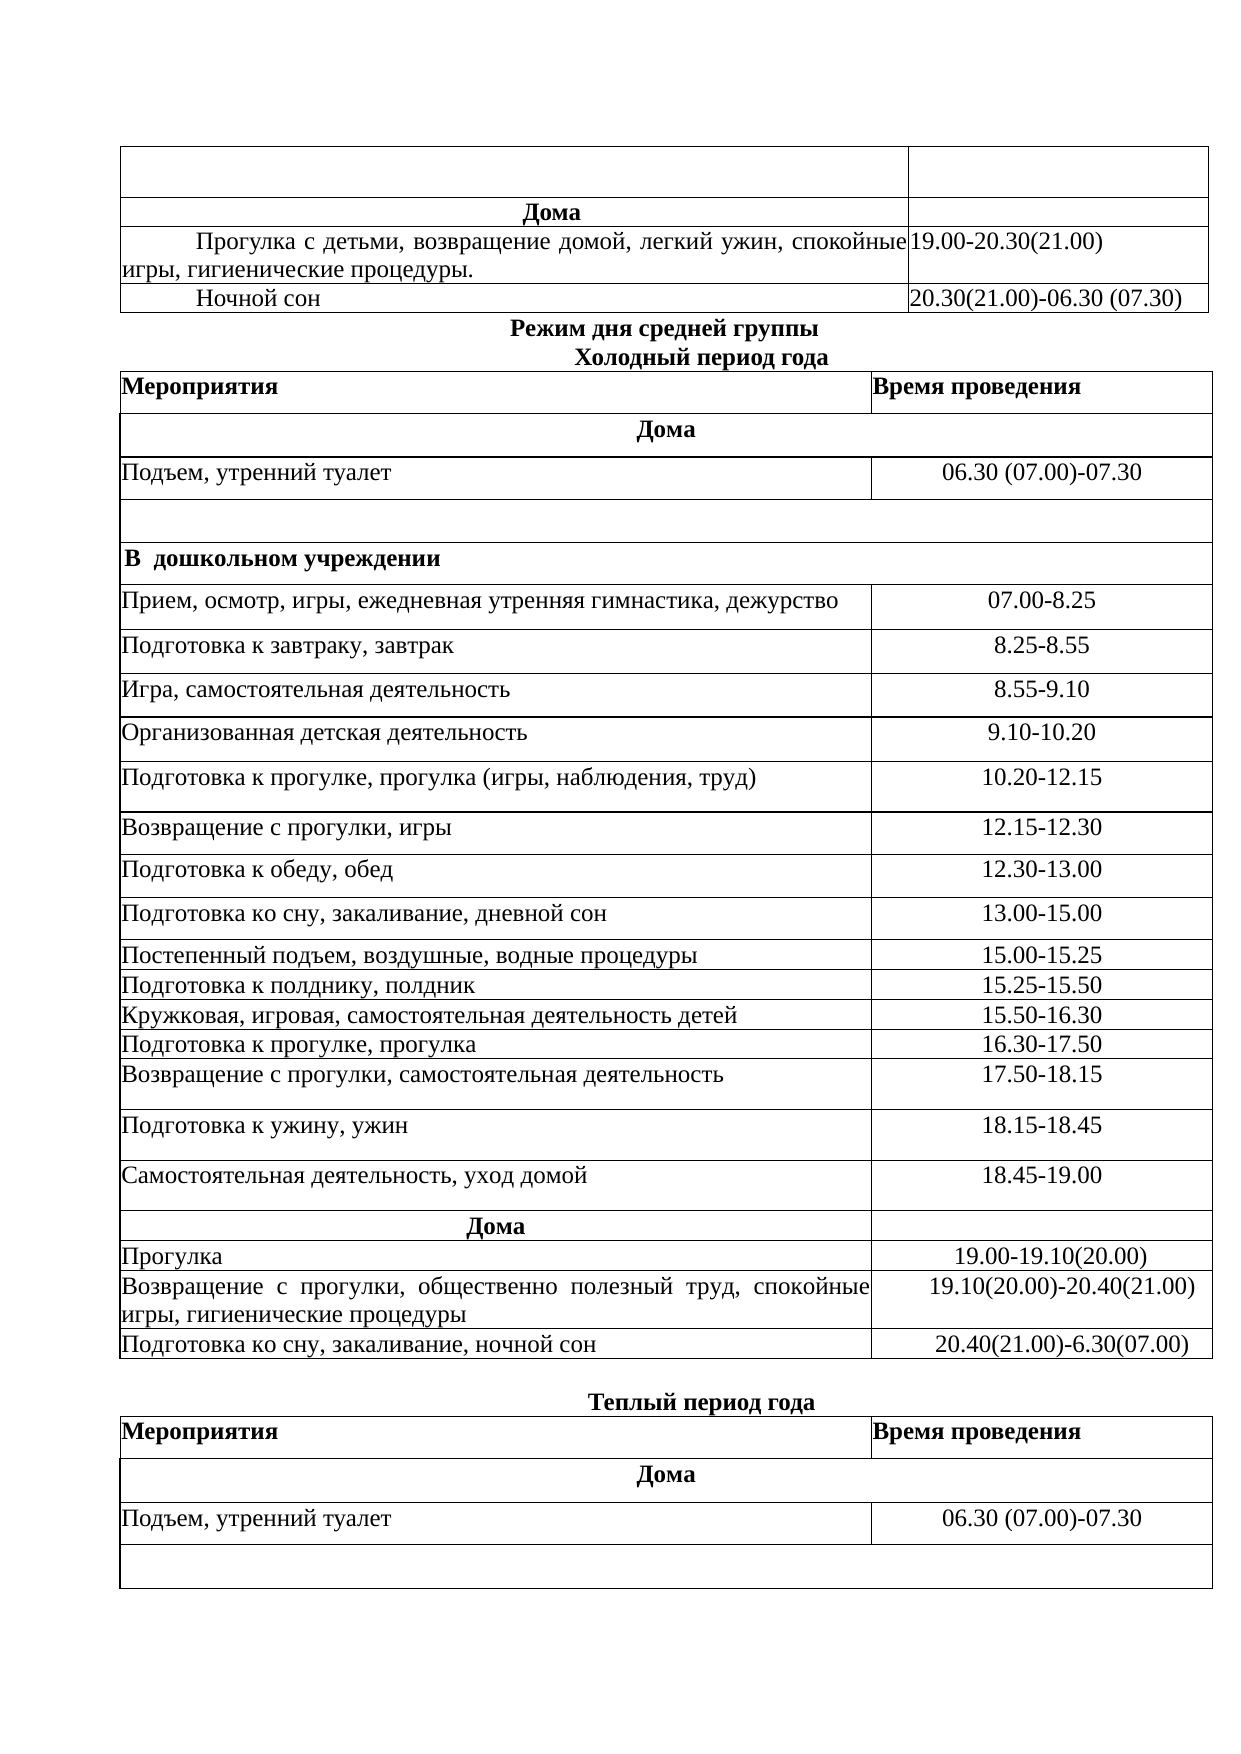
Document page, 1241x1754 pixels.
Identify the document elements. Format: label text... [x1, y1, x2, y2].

table_cell Прогулка [121, 1241, 871, 1270]
table_cell Возвращение с прогулки, самостоятельная деятельность [121, 1059, 871, 1109]
table_cell 06.30 (07.00)-07.30 [872, 458, 1212, 498]
table_cell 15.25-15.50 [872, 970, 1212, 999]
table_cell Игра, самостоятельная деятельность [121, 674, 871, 716]
text Холодный период года [177, 342, 1152, 371]
table_cell 12.15-12.30 [872, 813, 1212, 853]
text Теплый период года [177, 1387, 1152, 1416]
table_cell Прогулка с детьми, возвращение домой, легкий ужин, спокойные игры, гигиенические процедуры. [121, 227, 908, 283]
table_cell 17.50-18.15 [872, 1059, 1212, 1109]
table_cell Организованная детская деятельность [121, 718, 871, 761]
table_cell [872, 1211, 1212, 1240]
table_cell Прием, осмотр, игры, ежедневная утренняя гимнастика, дежурство [121, 585, 871, 629]
table_cell Подготовка к ужину, ужин [121, 1110, 871, 1159]
table_cell Подготовка к полднику, полдник [121, 970, 871, 999]
table_cell 15.00-15.25 [872, 940, 1212, 969]
table_cell 19.10(20.00)-20.40(21.00) [872, 1271, 1212, 1328]
text Режим дня средней группы [177, 313, 1152, 342]
table_cell 20.40(21.00)-6.30(07.00) [872, 1329, 1212, 1358]
table_cell 9.10-10.20 [872, 718, 1212, 761]
table_cell Подготовка к прогулке, прогулка (игры, наблюдения, труд) [121, 762, 871, 811]
table_cell 18.15-18.45 [872, 1110, 1212, 1159]
table_cell 07.00-8.25 [872, 585, 1212, 629]
table_cell Подготовка ко сну, закаливание, дневной сон [121, 898, 871, 939]
table_cell [121, 500, 1212, 542]
table_cell 8.25-8.55 [872, 630, 1212, 673]
table_cell [909, 147, 1208, 197]
table_cell Ночной сон [121, 284, 908, 312]
table_cell 15.50-16.30 [872, 1000, 1212, 1028]
table_cell Подготовка к завтраку, завтрак [121, 630, 871, 673]
table_cell Подъем, утренний туалет [121, 458, 871, 498]
table_cell 19.00-20.30(21.00) [909, 227, 1208, 283]
table_cell Возвращение с прогулки, игры [121, 813, 871, 853]
table_cell Самостоятельная деятельность, уход домой [121, 1161, 871, 1210]
table_cell 06.30 (07.00)-07.30 [872, 1503, 1212, 1544]
table_header Время проведения [872, 372, 1212, 413]
table_cell 18.45-19.00 [872, 1161, 1212, 1210]
table_cell 20.30(21.00)-06.30 (07.30) [909, 284, 1208, 312]
table_cell Дома [121, 198, 908, 226]
table_cell Подготовка к обеду, обед [121, 855, 871, 897]
table_header Мероприятия [121, 372, 871, 413]
table_cell 8.55-9.10 [872, 674, 1212, 716]
table_cell Подъем, утренний туалет [121, 1503, 871, 1544]
table_cell [121, 147, 908, 197]
table_cell В дошкольном учреждении [121, 543, 1212, 584]
table_cell 12.30-13.00 [872, 855, 1212, 897]
table_cell 16.30-17.50 [872, 1030, 1212, 1058]
table_cell [909, 198, 1208, 226]
table_cell Дома [121, 414, 1212, 456]
table_cell 10.20-12.15 [872, 762, 1212, 811]
table_header Мероприятия [121, 1417, 871, 1458]
table_cell Дома [121, 1459, 1212, 1502]
table_cell 13.00-15.00 [872, 898, 1212, 939]
table_cell [121, 1545, 1212, 1587]
table_cell 19.00-19.10(20.00) [872, 1241, 1212, 1270]
table_cell Подготовка к прогулке, прогулка [121, 1030, 871, 1058]
table_cell Дома [121, 1211, 871, 1240]
table_cell Кружковая, игровая, самостоятельная деятельность детей [121, 1000, 871, 1028]
table_cell Возвращение с прогулки, общественно полезный труд, спокойные игры, гигиенические процедуры [121, 1271, 871, 1328]
table_header Время проведения [872, 1417, 1212, 1458]
table_cell Постепенный подъем, воздушные, водные процедуры [121, 940, 871, 969]
table_cell Подготовка ко сну, закаливание, ночной сон [121, 1329, 871, 1358]
